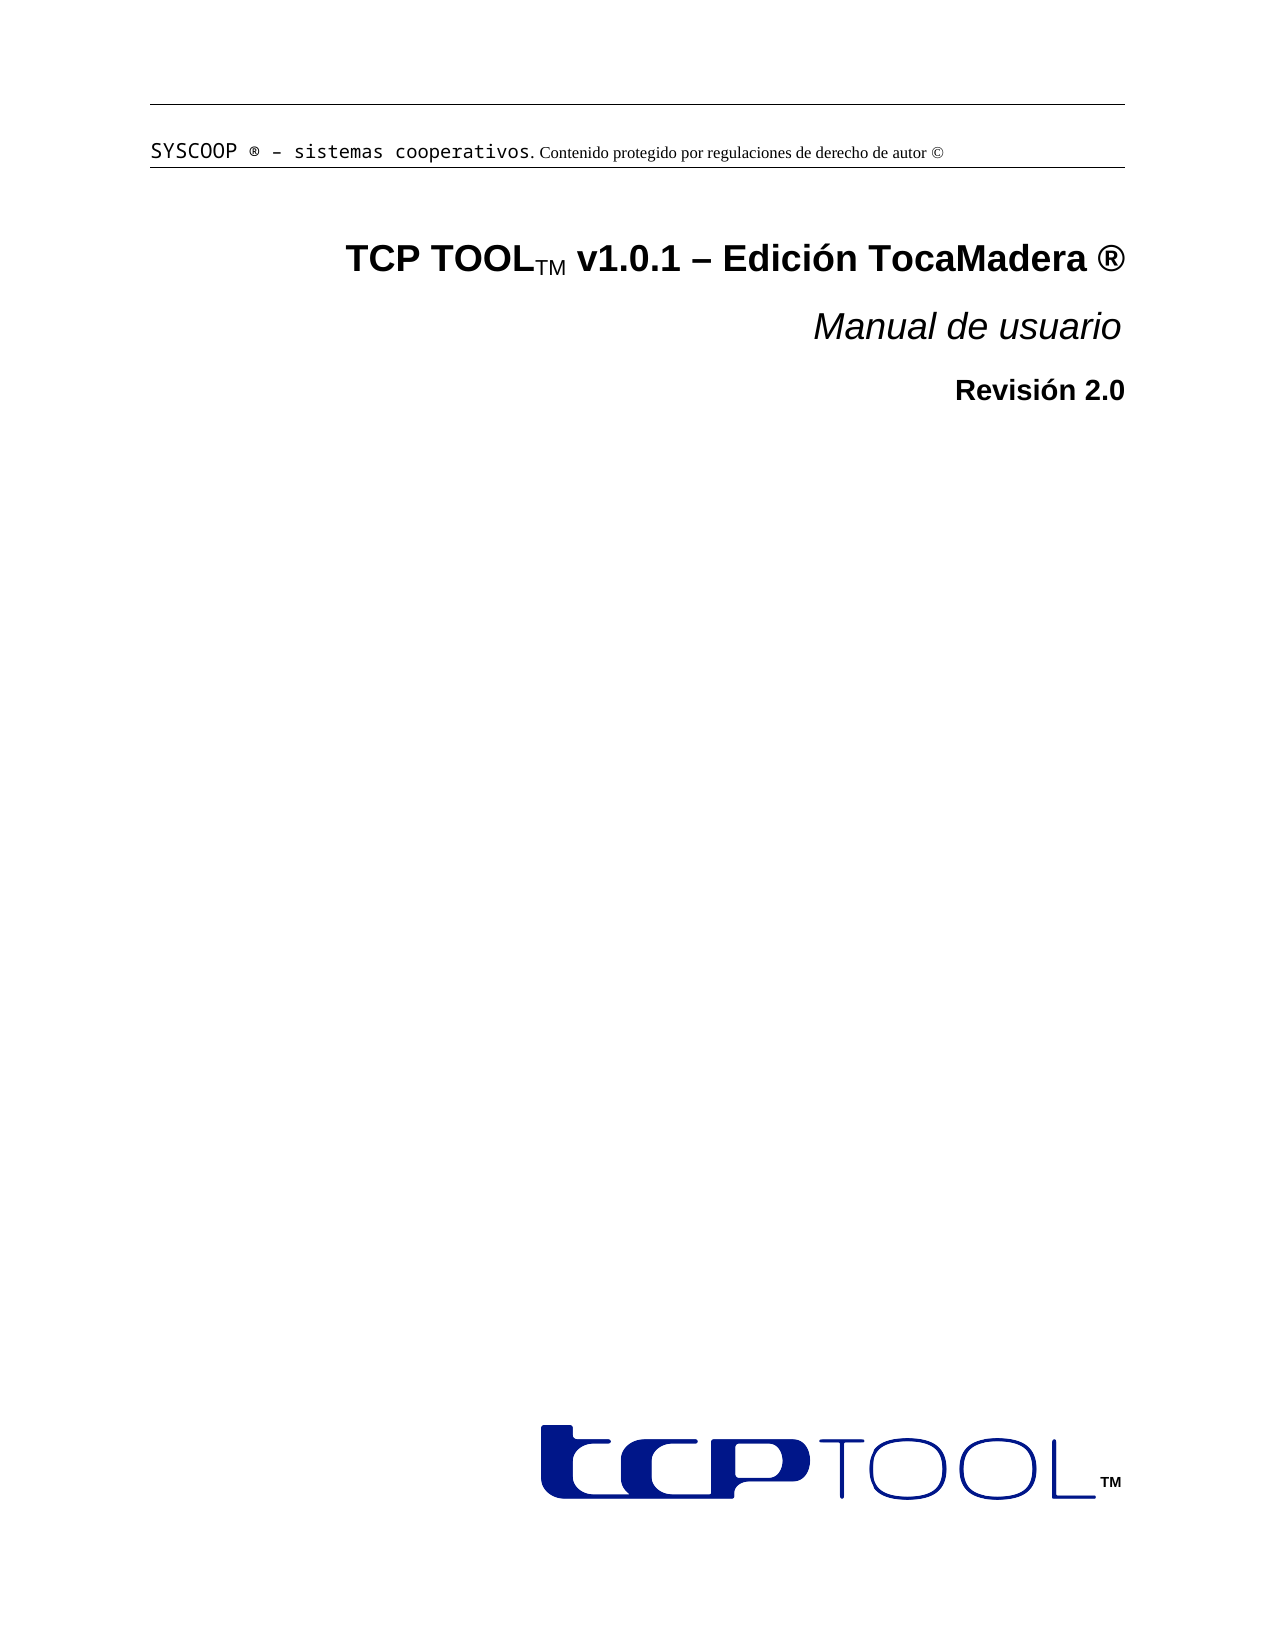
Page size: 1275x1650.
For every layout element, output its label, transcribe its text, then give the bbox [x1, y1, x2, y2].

subtitle Revisión 2.0 [150, 373, 1125, 406]
subtitle TCP TOOLTM v1.0.1 – Edición TocaMadera ® [150, 236, 1125, 279]
picture [541, 1425, 1096, 1500]
subtitle Manual de usuario [150, 304, 1125, 348]
